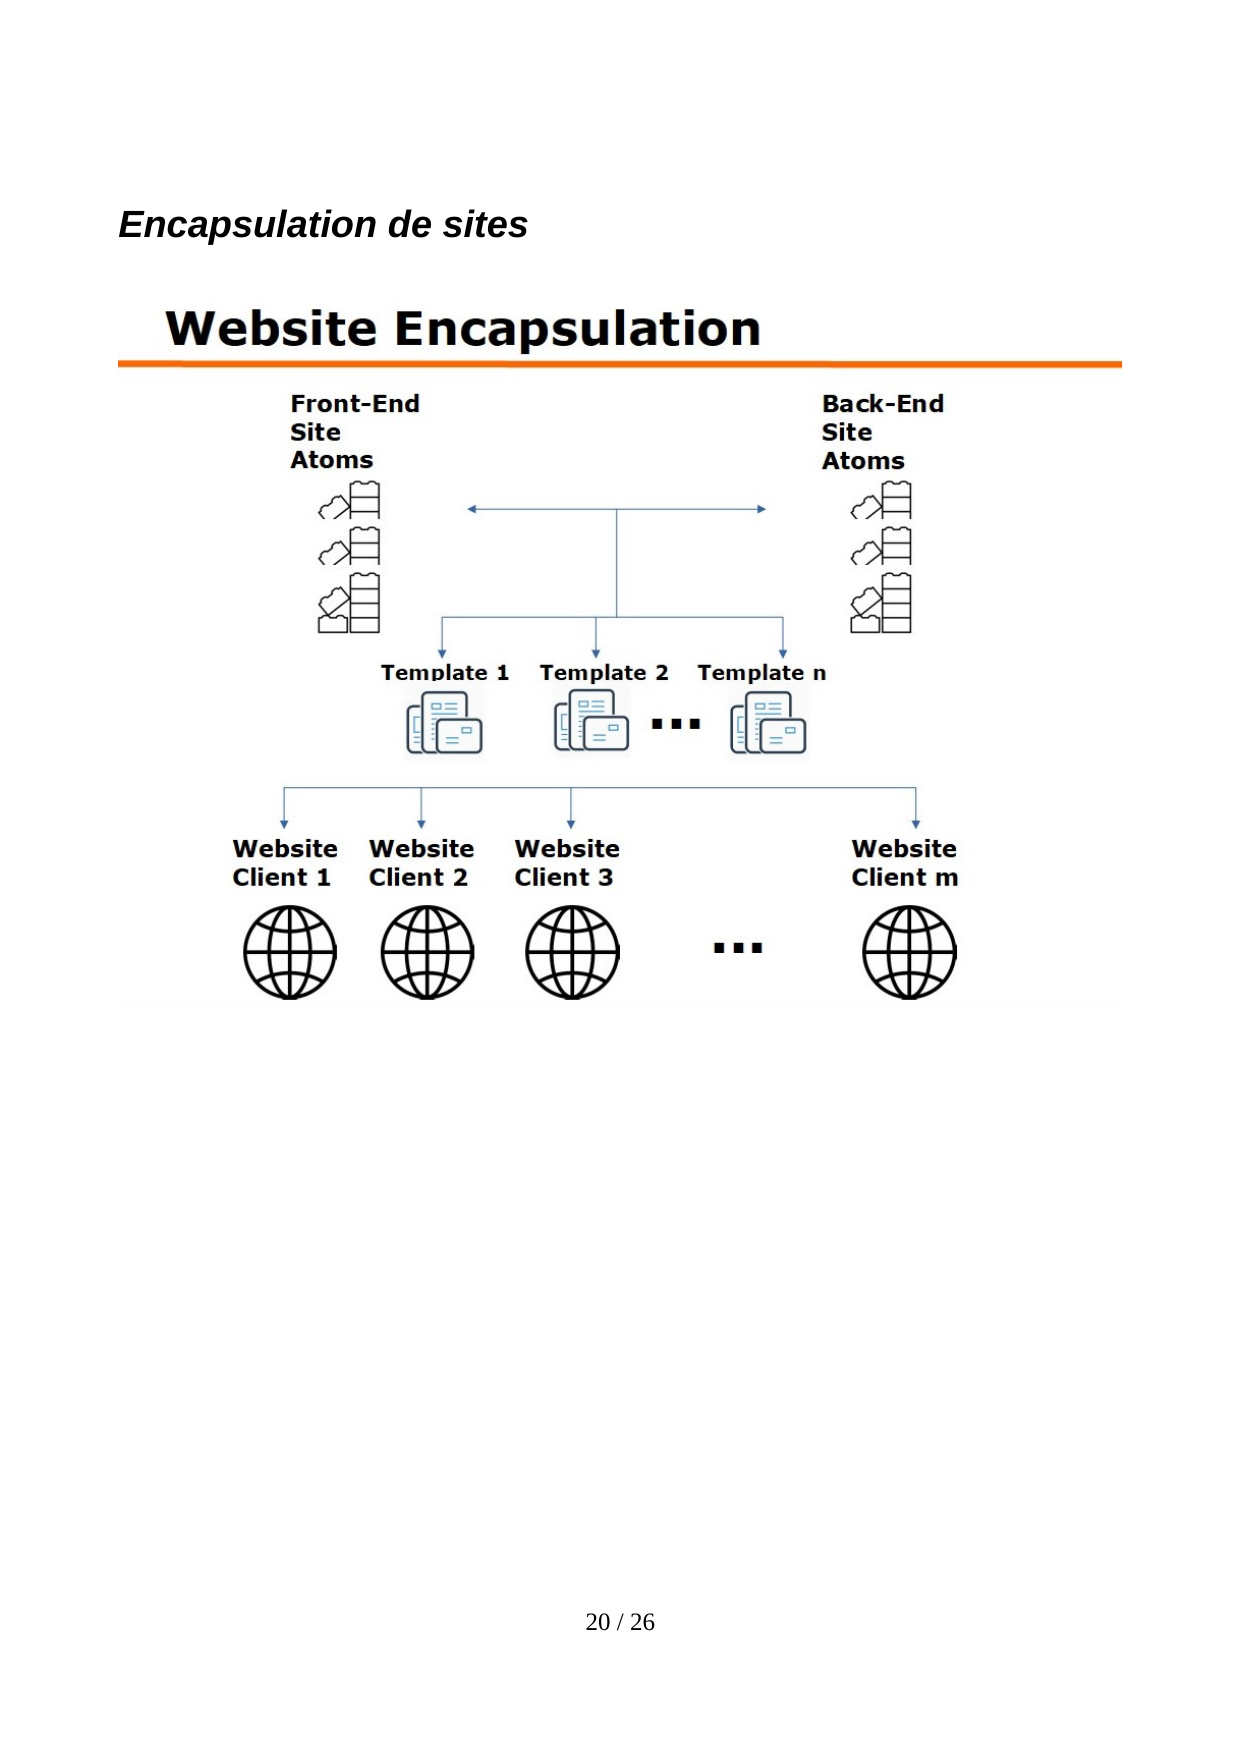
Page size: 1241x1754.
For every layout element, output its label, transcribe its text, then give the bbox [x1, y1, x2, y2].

picture [118, 293, 1123, 1008]
subtitle Encapsulation de sites [118, 201, 1122, 245]
